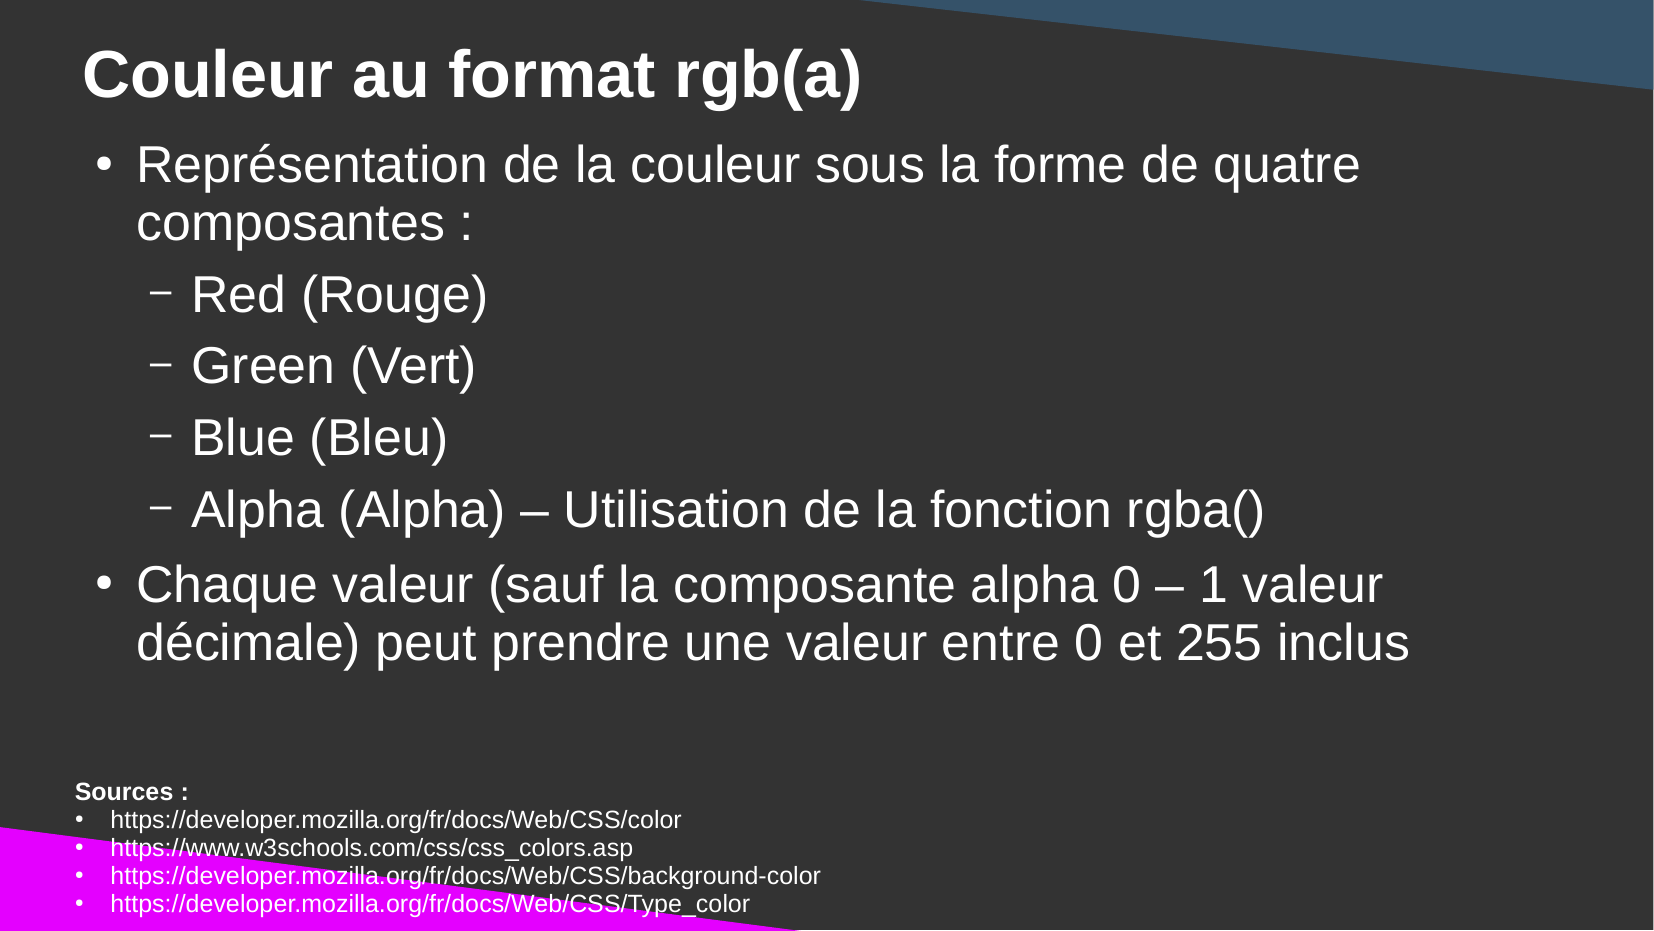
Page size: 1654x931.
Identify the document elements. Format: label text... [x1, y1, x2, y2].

title Couleur au format rgb(a) [82, 37, 1571, 122]
text_box [0, 827, 801, 931]
list Représentation de la couleur sous la forme de quatre composantes : Red (Rouge) Green (Vert) Blue (Bleu) Alpha (Alpha) – Utilisation de la fonction rgba() Chaque valeur (sauf la composante alpha 0 – 1 valeur décimale) peut prendre une valeur entre 0 et 255 inclus [80, 135, 1605, 674]
text_box [858, 0, 1654, 90]
text_box Sources : https://developer.mozilla.org/fr/docs/Web/CSS/color https://www.w3schools.com/css/css_colors.asp https://developer.mozilla.org/fr/docs/Web/CSS/background-color https://developer.mozilla.org/fr/docs/Web/CSS/Type_color [60, 770, 1546, 926]
